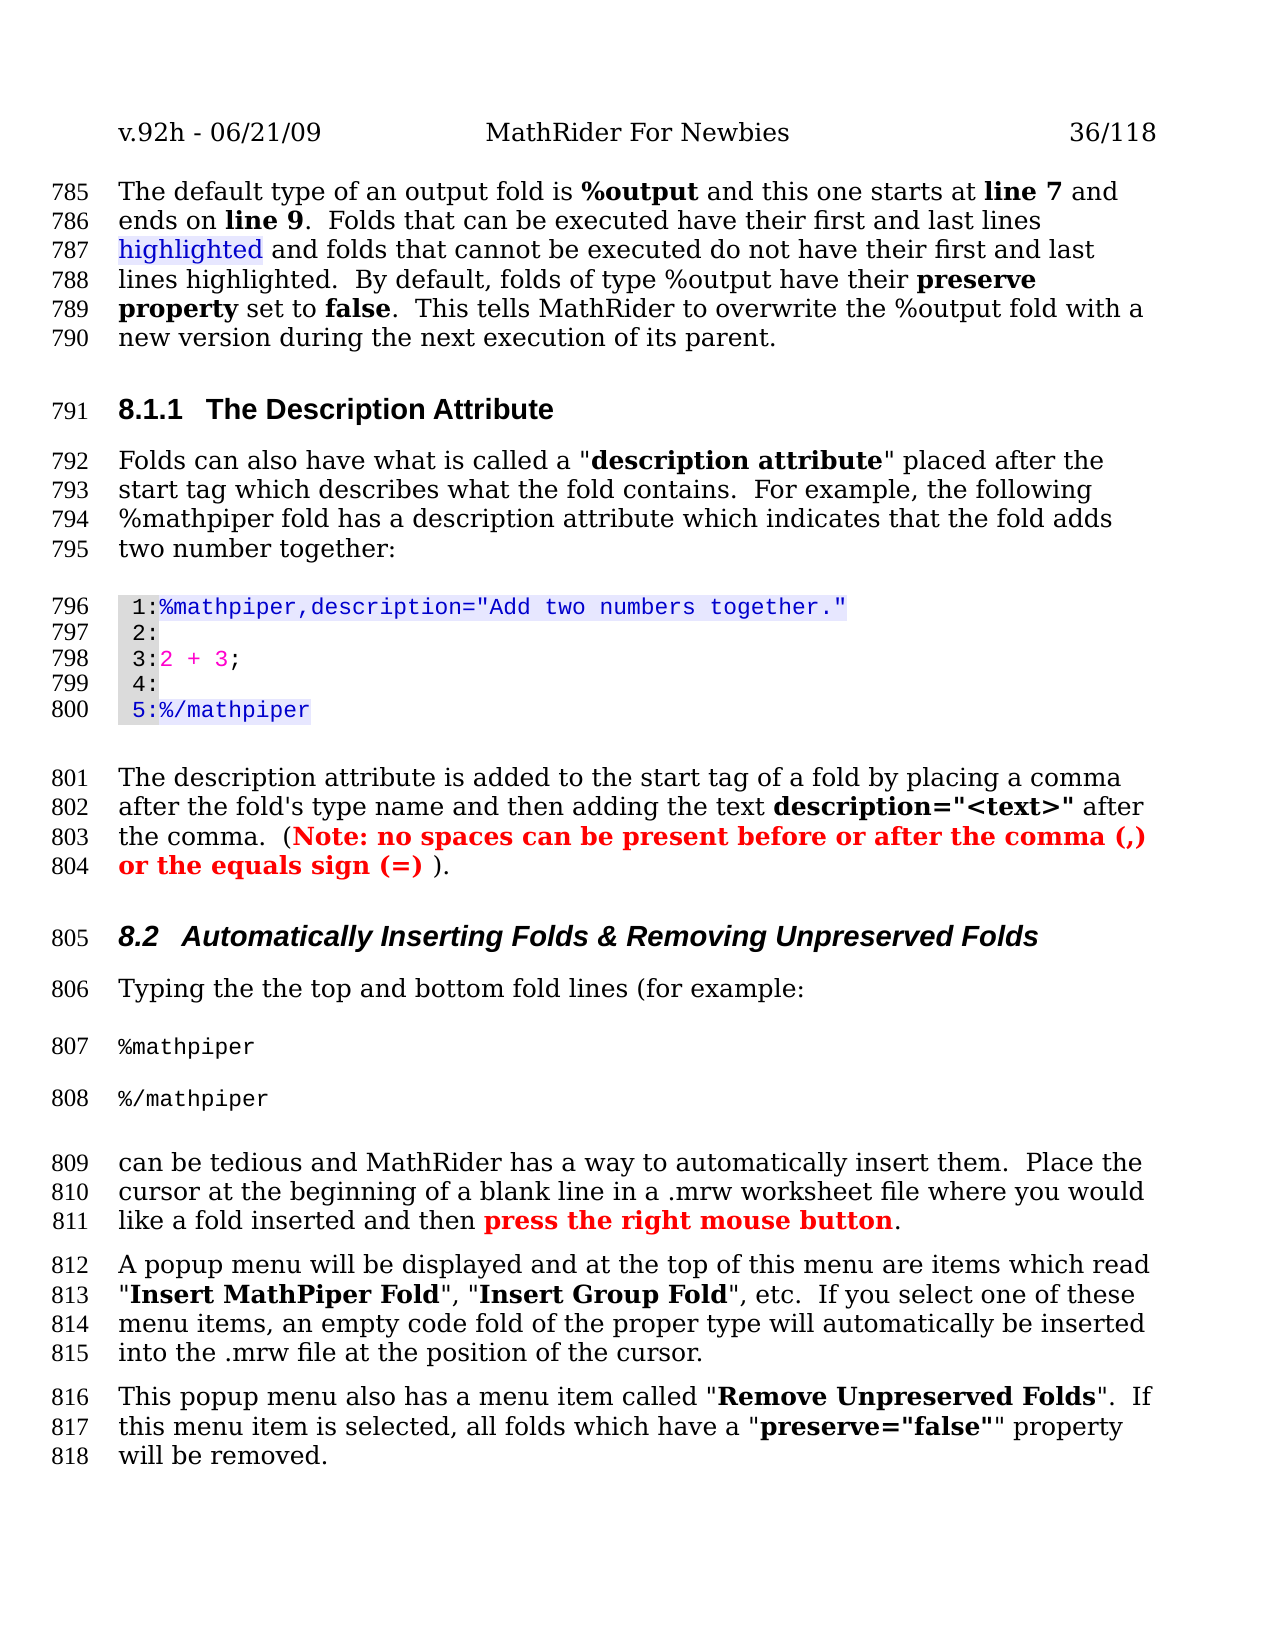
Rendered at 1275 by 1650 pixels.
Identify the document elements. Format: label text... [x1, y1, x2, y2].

text can be tedious and MathRider has a way to automatically insert them. Place the cursor at the beginning of a blank line in a .mrw worksheet file where you would like a fold inserted and then press the right mouse button. [118, 1148, 1157, 1236]
text Folds can also have what is called a "description attribute" placed after the start tag which describes what the fold contains. For example, the following %mathpiper fold has a description attribute which indicates that the fold adds two number together: [118, 446, 1157, 563]
text The description attribute is added to the start tag of a fold by placing a comma after the fold's type name and then adding the text description="<text>" after the comma. (Note: no spaces can be present before or after the comma (,) or the equals sign (=) ). [118, 763, 1157, 880]
text Typing the the top and bottom fold lines (for example: [118, 974, 1157, 1003]
text 5:%/mathpiper [118, 699, 1157, 725]
text %/mathpiper [118, 1087, 1157, 1113]
text 1:%mathpiper,description="Add two numbers together." [118, 595, 1157, 621]
text A popup menu will be displayed and at the top of this menu are items which read "Insert MathPiper Fold", "Insert Group Fold", etc. If you select one of these menu items, an empty code fold of the proper type will automatically be inserted into the .mrw file at the position of the cursor. [118, 1251, 1157, 1367]
text 4: [118, 673, 1157, 699]
text This popup menu also has a menu item called "Remove Unpreserved Folds". If this menu item is selected, all folds which have a "preserve="false"" property will be removed. [118, 1382, 1157, 1470]
text 3:2 + 3; [118, 647, 1157, 673]
subtitle Automatically Inserting Folds & Removing Unpreserved Folds [118, 919, 1157, 953]
subtitle The Description Attribute [118, 392, 1157, 425]
text 2: [118, 621, 1157, 647]
text The default type of an output fold is %output and this one starts at line 7 and ends on line 9. Folds that can be executed have their first and last lines highlighted and folds that cannot be executed do not have their first and last lines highlighted. By default, folds of type %output have their preserve property set to false. This tells MathRider to overwrite the %output fold with a new version during the next execution of its parent. [118, 177, 1157, 353]
text %mathpiper [118, 1035, 1157, 1061]
